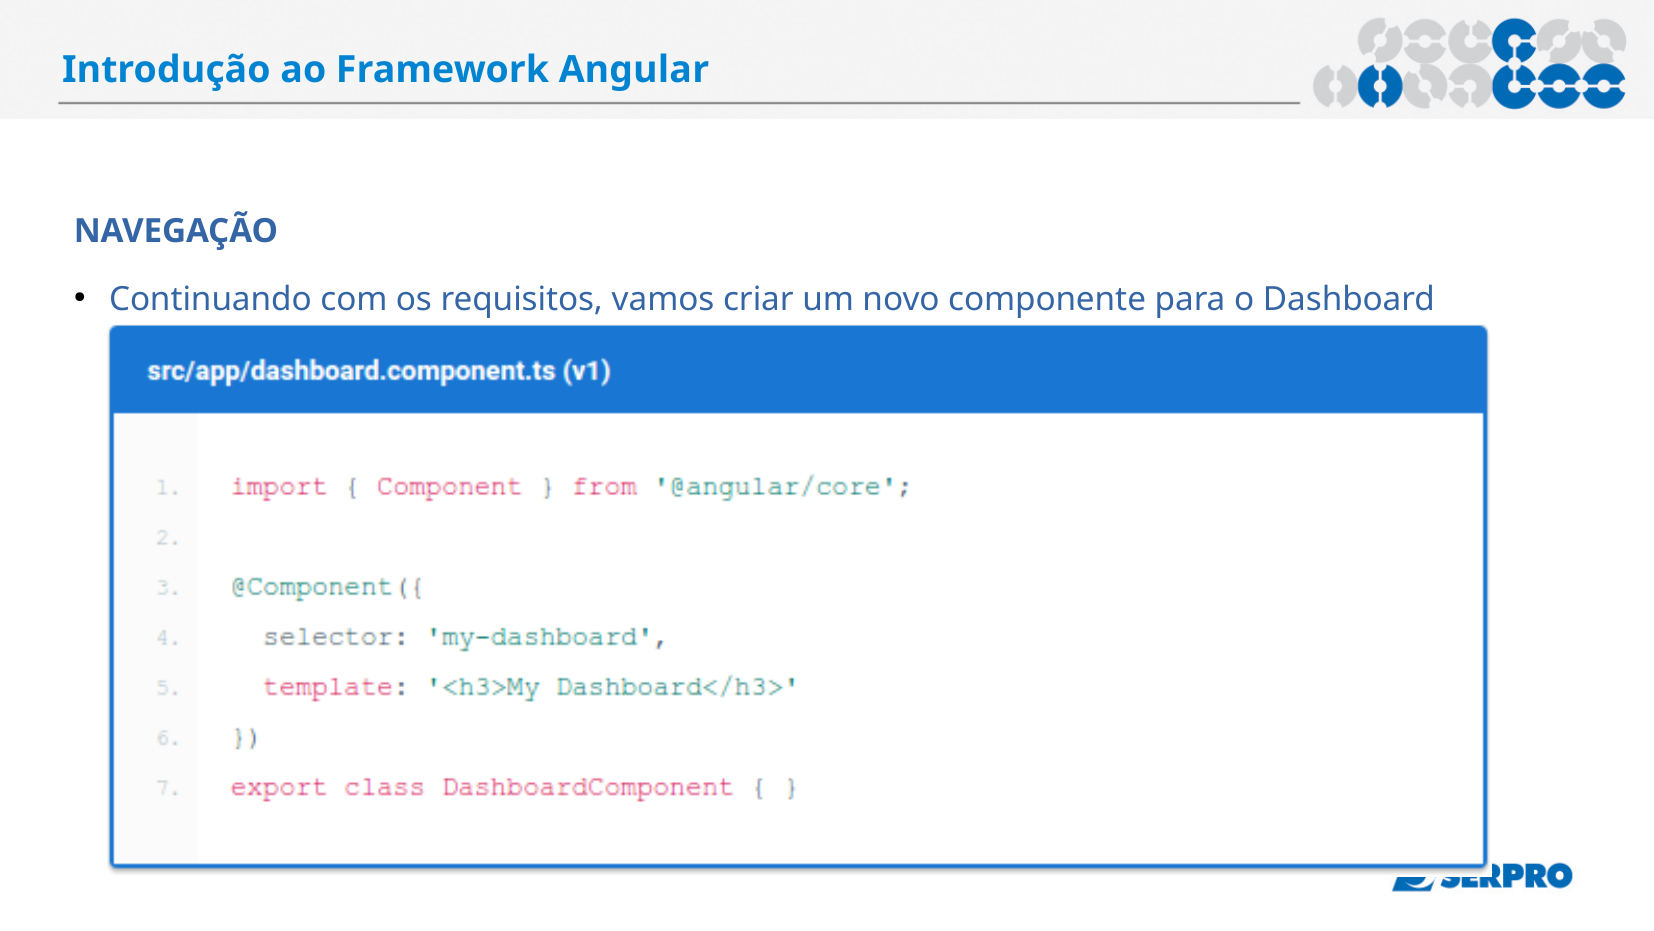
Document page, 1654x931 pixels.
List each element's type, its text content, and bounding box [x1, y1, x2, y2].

text_box NAVEGAÇÃO Continuando com os requisitos, vamos criar um novo componente para o Dashboard [59, 177, 1595, 798]
picture [0, 0, 1654, 931]
text_box Introdução ao Framework Angular [47, 35, 1300, 102]
